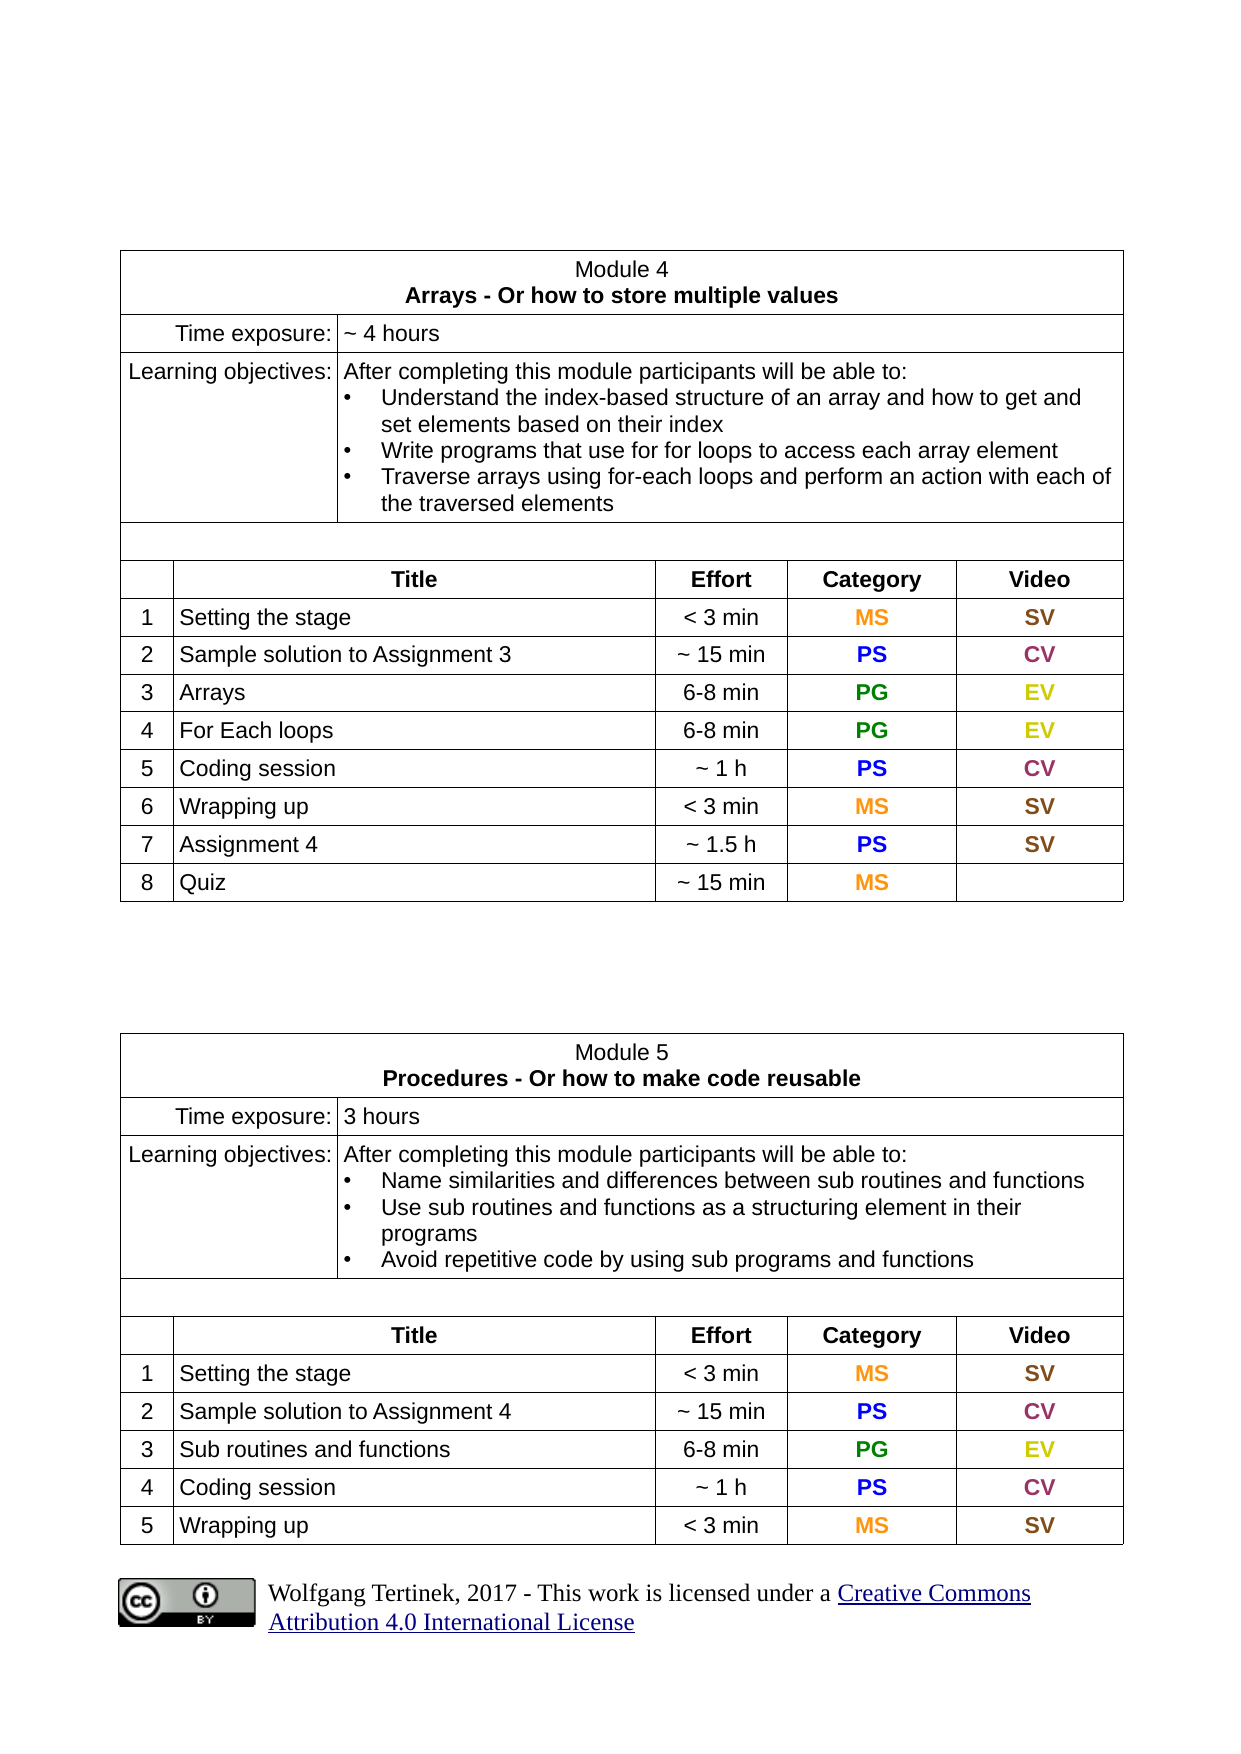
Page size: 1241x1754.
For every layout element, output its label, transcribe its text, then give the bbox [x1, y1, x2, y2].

table_cell 3 [121, 675, 173, 711]
table_cell 6-8 min [656, 675, 787, 711]
table_cell 3 [121, 1431, 173, 1468]
table_cell 4 [121, 712, 173, 749]
table_cell MS [788, 1507, 956, 1544]
table_cell CV [957, 750, 1123, 787]
table_cell < 3 min [656, 1355, 787, 1392]
table_cell 3 hours [338, 1098, 1123, 1135]
table_cell Arrays [174, 675, 655, 711]
table_cell PG [788, 712, 956, 749]
table_cell Assignment 4 [174, 826, 655, 863]
table_cell Sample solution to Assignment 3 [174, 637, 655, 673]
table_cell PS [788, 1469, 956, 1506]
table_cell 7 [121, 826, 173, 863]
table_cell Learning objectives: [121, 1136, 337, 1278]
table_cell After completing this module participants will be able to: Name similarities and differences between sub routines and functions Use sub routines and functions as a structuring element in their programs Avoid repetitive code by using sub programs and functions [338, 1136, 1123, 1278]
table_cell 6-8 min [656, 1431, 787, 1468]
table_cell Wrapping up [174, 788, 655, 825]
table_cell 2 [121, 1393, 173, 1430]
table_cell SV [957, 599, 1123, 636]
table_cell 1 [121, 1355, 173, 1392]
table_cell ~ 4 hours [338, 315, 1123, 352]
table_cell 5 [121, 750, 173, 787]
table_cell MS [788, 599, 956, 636]
table_cell < 3 min [656, 788, 787, 825]
table_cell ~ 1.5 h [656, 826, 787, 863]
table_header Module 4 Arrays - Or how to store multiple values [121, 251, 1123, 314]
table_cell MS [788, 864, 956, 901]
table_cell CV [957, 1469, 1123, 1506]
table_cell PS [788, 826, 956, 863]
table_cell 6 [121, 788, 173, 825]
table_cell Time exposure: [121, 315, 337, 352]
table_cell ~ 15 min [656, 864, 787, 901]
table_cell 4 [121, 1469, 173, 1506]
table_cell Effort [656, 1317, 787, 1354]
table_cell Title [174, 561, 655, 598]
table_cell PS [788, 1393, 956, 1430]
table_cell Coding session [174, 1469, 655, 1506]
table_cell 1 [121, 599, 173, 636]
table_cell Quiz [174, 864, 655, 901]
table_cell 6-8 min [656, 712, 787, 749]
table_cell [121, 561, 173, 598]
table_cell Category [788, 561, 956, 598]
table_cell Time exposure: [121, 1098, 337, 1135]
table_cell PG [788, 1431, 956, 1468]
table_cell ~ 1 h [656, 1469, 787, 1506]
table_cell SV [957, 788, 1123, 825]
table_cell 8 [121, 864, 173, 901]
table_cell SV [957, 826, 1123, 863]
table_cell EV [957, 712, 1123, 749]
table_cell EV [957, 675, 1123, 711]
table_cell SV [957, 1507, 1123, 1544]
table_cell < 3 min [656, 1507, 787, 1544]
table_cell Setting the stage [174, 599, 655, 636]
table_cell PS [788, 637, 956, 673]
table_cell Coding session [174, 750, 655, 787]
table_cell SV [957, 1355, 1123, 1392]
table_cell [957, 864, 1123, 901]
table_cell ~ 15 min [656, 1393, 787, 1430]
table_cell ~ 1 h [656, 750, 787, 787]
table_cell Learning objectives: [121, 353, 337, 522]
table_cell Video [957, 1317, 1123, 1354]
table_cell CV [957, 1393, 1123, 1430]
table_cell Wrapping up [174, 1507, 655, 1544]
table_cell CV [957, 637, 1123, 673]
table_cell ~ 15 min [656, 637, 787, 673]
table_header Module 5 Procedures - Or how to make code reusable [121, 1034, 1123, 1097]
table_cell After completing this module participants will be able to: Understand the index-based structure of an array and how to get and set elements based on their index Write programs that use for for loops to access each array element Traverse arrays using for-each loops and perform an action with each of the traversed elements [338, 353, 1123, 522]
table_cell 5 [121, 1507, 173, 1544]
table_cell EV [957, 1431, 1123, 1468]
table_cell PS [788, 750, 956, 787]
table_cell [121, 1279, 1123, 1316]
picture [118, 1578, 256, 1627]
table_cell < 3 min [656, 599, 787, 636]
table_cell Setting the stage [174, 1355, 655, 1392]
table_cell MS [788, 788, 956, 825]
table_cell PG [788, 675, 956, 711]
table_cell [121, 1317, 173, 1354]
table_cell Category [788, 1317, 956, 1354]
table_cell MS [788, 1355, 956, 1392]
table_cell Sample solution to Assignment 4 [174, 1393, 655, 1430]
table_cell For Each loops [174, 712, 655, 749]
table_cell Video [957, 561, 1123, 598]
table_cell Title [174, 1317, 655, 1354]
table_cell Effort [656, 561, 787, 598]
table_cell Sub routines and functions [174, 1431, 655, 1468]
table_cell [121, 523, 1123, 560]
table_cell 2 [121, 637, 173, 673]
